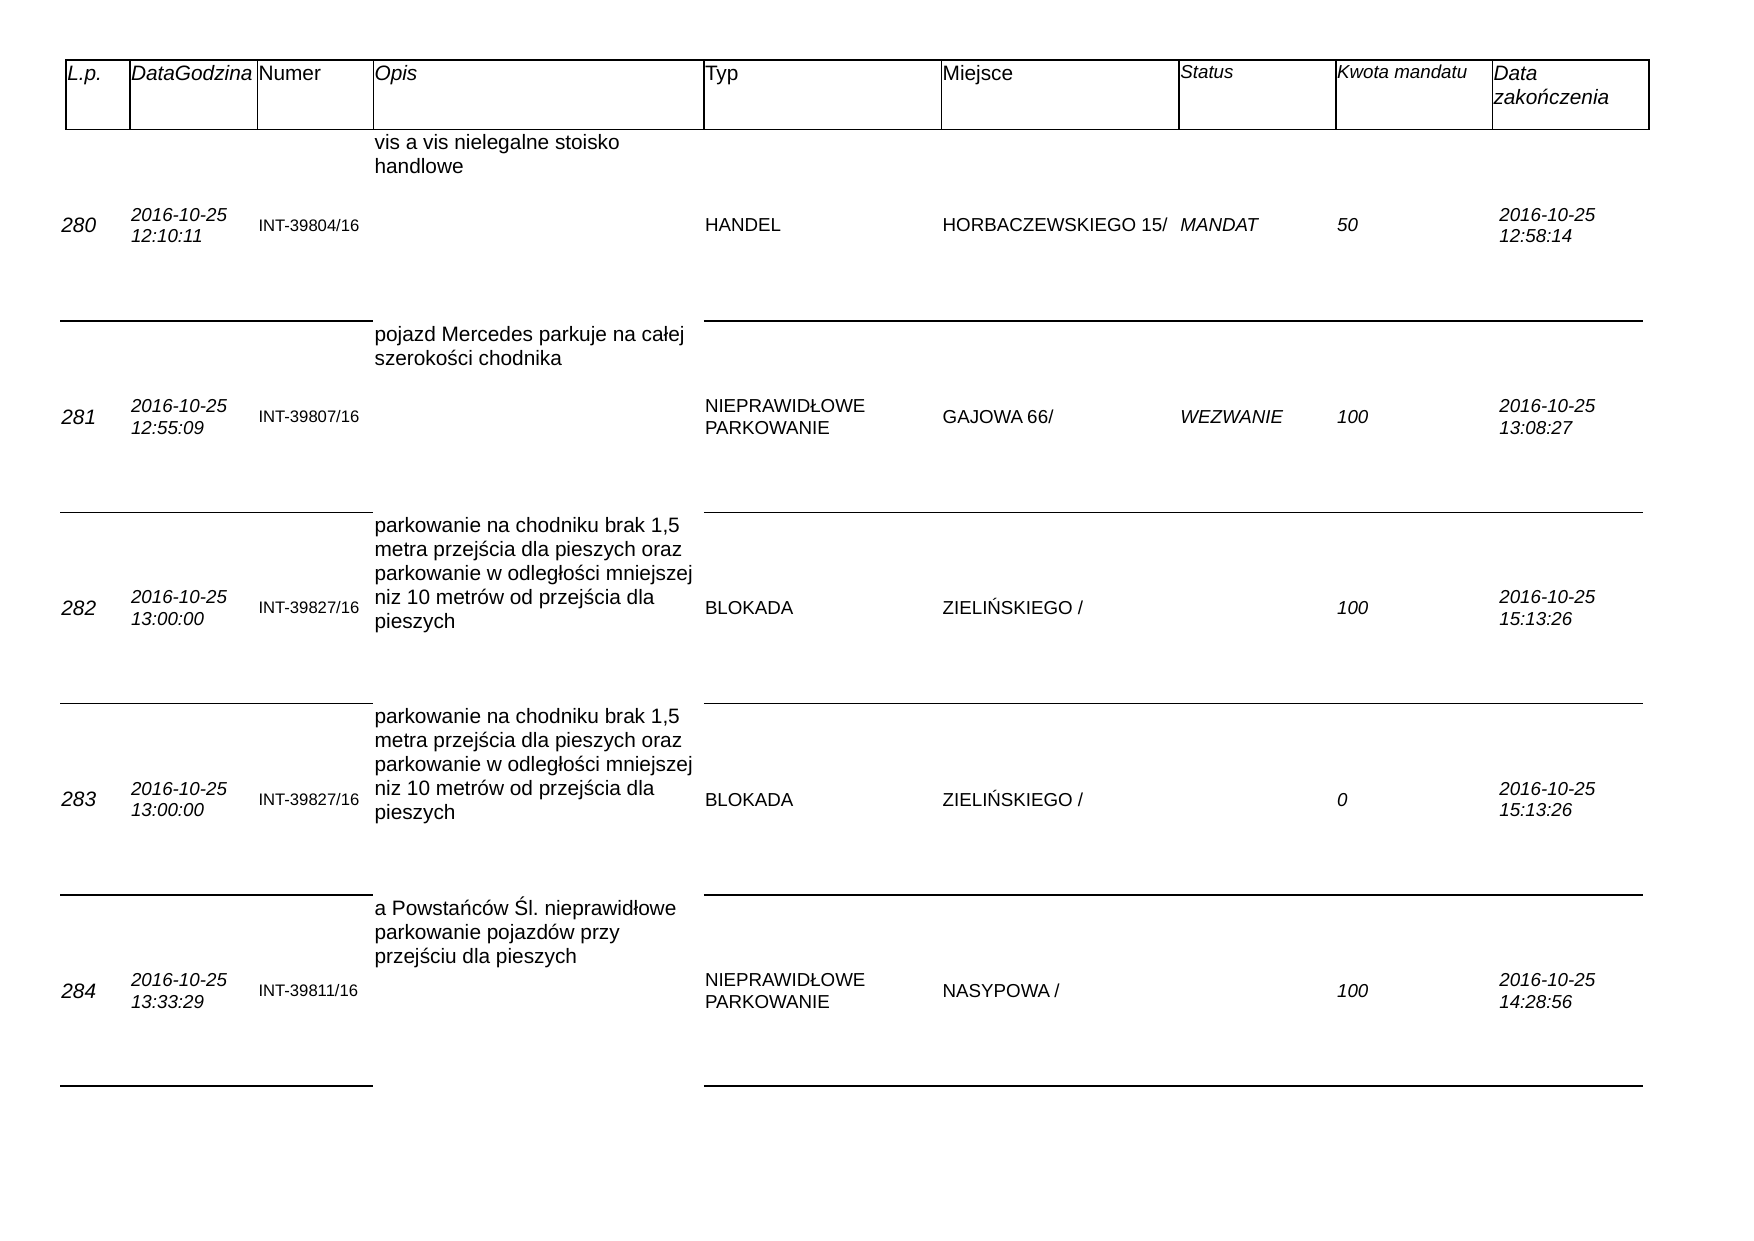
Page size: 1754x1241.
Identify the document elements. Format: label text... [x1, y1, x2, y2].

table_cell BLOKADA [704, 704, 941, 894]
table_cell 280 [60, 129, 130, 320]
table_cell 0 [1336, 704, 1498, 894]
table_cell INT-39827/16 [257, 704, 373, 894]
table_cell [1179, 704, 1336, 894]
table_header Miejsce [942, 61, 1178, 129]
table_cell INT-39807/16 [257, 322, 373, 511]
table_cell MANDAT [1179, 130, 1336, 320]
table_cell pojazd Mercedes parkuje na całej szerokości chodnika [373, 320, 704, 511]
table_cell ZIELIŃSKIEGO / [941, 704, 1179, 894]
table_cell 2016-10-25 13:00:00 [130, 513, 257, 703]
table_cell HORBACZEWSKIEGO 15/ [941, 130, 1179, 320]
table_cell 281 [60, 322, 130, 511]
table_cell 2016-10-25 15:13:26 [1498, 513, 1643, 703]
table_cell [1643, 703, 1649, 894]
table_cell GAJOWA 66/ [941, 322, 1179, 511]
table_cell HANDEL [704, 130, 941, 320]
table_cell 2016-10-25 12:58:14 [1498, 130, 1643, 320]
table_header Kwota mandatu [1337, 61, 1492, 129]
table_header L.p. [67, 61, 129, 129]
table_cell [1643, 130, 1649, 320]
table_header Typ [705, 61, 941, 129]
table_cell 283 [60, 704, 130, 894]
table_cell parkowanie na chodniku brak 1,5 metra przejścia dla pieszych oraz parkowanie w odległości mniejszej niz 10 metrów od przejścia dla pieszych [373, 703, 704, 894]
table_header Data zakończenia [1493, 61, 1648, 129]
table_cell ZIELIŃSKIEGO / [941, 513, 1179, 703]
table_cell WEZWANIE [1179, 322, 1336, 511]
table_cell 284 [60, 896, 130, 1085]
table_cell 2016-10-25 12:55:09 [130, 322, 257, 511]
table_header DataGodzina [131, 61, 257, 129]
table_cell 50 [1336, 130, 1498, 320]
table_cell NIEPRAWIDŁOWE PARKOWANIE [704, 896, 941, 1085]
table_header [60, 59, 65, 129]
table_cell NASYPOWA / [941, 896, 1179, 1085]
table_cell 2016-10-25 12:10:11 [130, 130, 257, 320]
table_cell 2016-10-25 13:33:29 [130, 896, 257, 1085]
table_cell 2016-10-25 13:08:27 [1498, 322, 1643, 511]
table_cell parkowanie na chodniku brak 1,5 metra przejścia dla pieszych oraz parkowanie w odległości mniejszej niz 10 metrów od przejścia dla pieszych [373, 511, 704, 703]
table_cell a Powstańców Śl. nieprawidłowe parkowanie pojazdów przy przejściu dla pieszych [373, 894, 704, 1085]
table_cell [1643, 894, 1649, 1085]
table_cell INT-39804/16 [257, 130, 373, 320]
table_header Numer [258, 61, 373, 129]
table_cell vis a vis nielegalne stoisko handlowe [373, 130, 704, 320]
table_cell 100 [1336, 896, 1498, 1085]
table_cell 2016-10-25 15:13:26 [1498, 704, 1643, 894]
table_cell NIEPRAWIDŁOWE PARKOWANIE [704, 322, 941, 511]
table_cell [1643, 320, 1649, 511]
table_cell 2016-10-25 13:00:00 [130, 704, 257, 894]
table_header Status [1180, 61, 1335, 129]
table_cell [1643, 511, 1649, 703]
table_header Opis [374, 61, 703, 129]
table_cell INT-39811/16 [257, 896, 373, 1085]
table_cell 100 [1336, 322, 1498, 511]
table_cell INT-39827/16 [257, 513, 373, 703]
table_cell [1179, 896, 1336, 1085]
table_cell 282 [60, 513, 130, 703]
table_cell [1179, 513, 1336, 703]
table_cell BLOKADA [704, 513, 941, 703]
table_cell 100 [1336, 513, 1498, 703]
table_cell 2016-10-25 14:28:56 [1498, 896, 1643, 1085]
